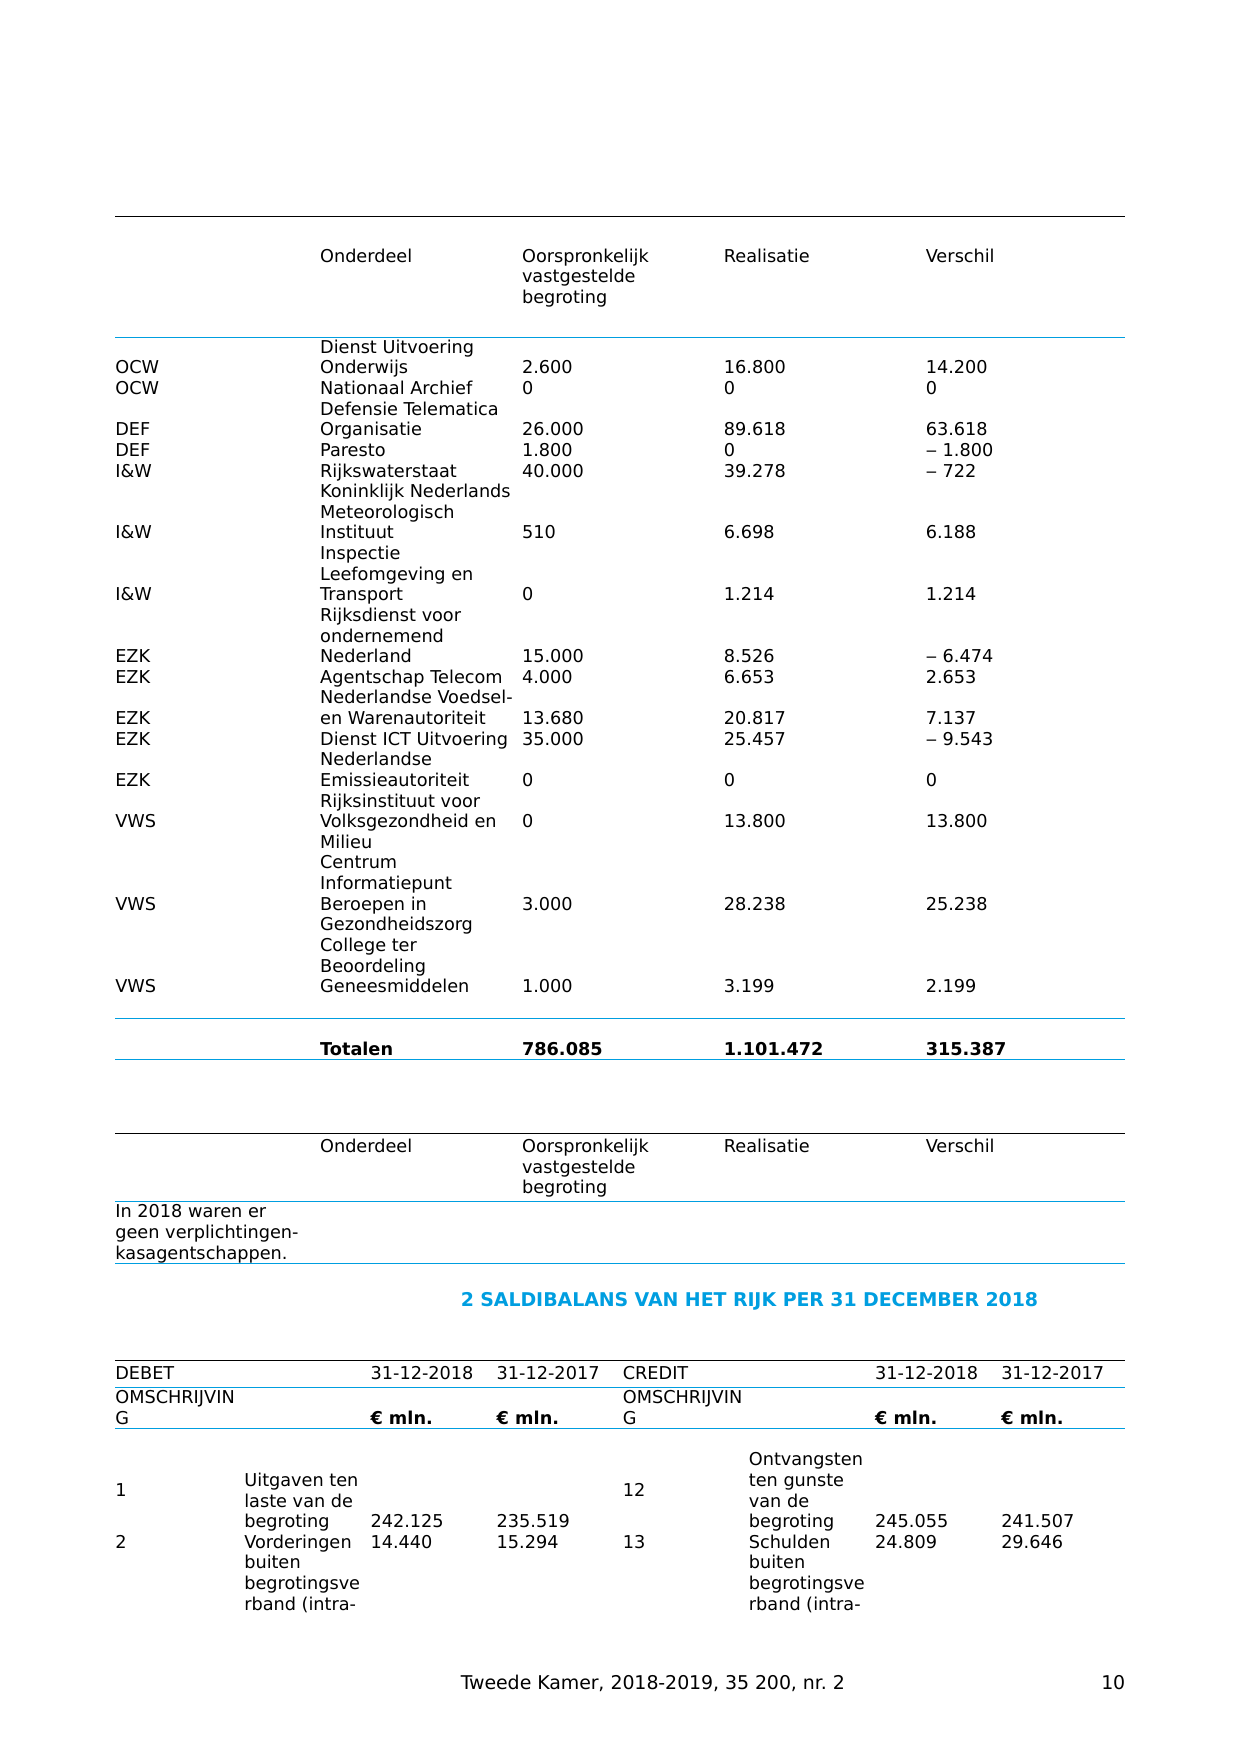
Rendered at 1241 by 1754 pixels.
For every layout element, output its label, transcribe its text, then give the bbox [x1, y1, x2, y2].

table_cell [746, 1388, 872, 1428]
table_cell 25.238 [923, 853, 1125, 914]
table_cell [494, 1429, 620, 1449]
table_cell [115, 1429, 241, 1449]
table_cell EZK [115, 749, 317, 791]
table_cell 89.618 [721, 399, 923, 440]
table_cell Oorspronkelijk vastgestelde begroting [519, 243, 721, 310]
table_cell [923, 832, 1125, 852]
table_cell 31-12-2018 [872, 1361, 998, 1386]
table_cell [519, 1019, 721, 1039]
table_cell EZK [115, 729, 317, 749]
table_cell [317, 217, 519, 243]
table_cell 15.294 [494, 1532, 620, 1614]
table_cell 315.387 [923, 1039, 1125, 1059]
table_cell Gezondheidszorg [317, 914, 519, 935]
table_cell [519, 997, 721, 1017]
table_cell [115, 1039, 317, 1059]
table_cell 786.085 [519, 1039, 721, 1059]
table_cell 235.519 [494, 1449, 620, 1532]
table_cell Rijksinstituut voor Volksgezondheid en [317, 791, 519, 832]
table_cell [721, 1202, 923, 1263]
table_cell [115, 310, 317, 337]
table_cell 15.000 [519, 605, 721, 667]
table_cell 6.653 [721, 667, 923, 687]
table_cell [519, 832, 721, 852]
table_cell 2.653 [923, 667, 1125, 687]
table_cell 2.199 [923, 935, 1125, 997]
table_cell 31-12-2018 [368, 1361, 493, 1386]
table_cell [317, 997, 519, 1017]
table_cell Onderdeel [317, 1134, 519, 1201]
table_cell [115, 1134, 317, 1201]
table_cell Inspectie Leefomgeving en Transport [317, 543, 519, 605]
table_cell [317, 1202, 519, 1263]
table_cell 0 [721, 749, 923, 791]
table_cell ‒ 6.474 [923, 605, 1125, 667]
table_cell 0 [519, 749, 721, 791]
table_cell [241, 1429, 367, 1449]
table_cell CREDIT [620, 1361, 746, 1386]
table_cell [923, 1202, 1125, 1263]
table_cell [721, 1019, 923, 1039]
table_cell 14.200 [923, 338, 1125, 378]
table_cell [721, 832, 923, 852]
table_cell 35.000 [519, 729, 721, 749]
table_cell Realisatie [721, 243, 923, 310]
table_cell 2 [115, 1532, 241, 1614]
table_cell Paresto [317, 440, 519, 461]
table_cell 0 [923, 749, 1125, 791]
table_cell Totalen [317, 1039, 519, 1059]
table_cell 25.457 [721, 729, 923, 749]
table_cell [721, 997, 923, 1017]
table_cell [721, 310, 923, 337]
table_cell 13.800 [923, 791, 1125, 832]
table_cell 0 [519, 543, 721, 605]
table_cell [923, 1019, 1125, 1039]
table_cell [115, 243, 317, 310]
table_cell [721, 914, 923, 935]
table_cell Schulden buiten begrotingsverband (intra- [746, 1532, 872, 1614]
table_cell ‒ 722 [923, 461, 1125, 481]
table_cell [998, 1429, 1125, 1449]
table_cell 26.000 [519, 399, 721, 440]
table_cell 0 [721, 378, 923, 399]
table_cell In 2018 waren er geen verplichtingen-kasagentschappen. [115, 1202, 317, 1263]
table_cell [923, 310, 1125, 337]
table_cell Nederlandse Voedsel- en Warenautoriteit [317, 688, 519, 729]
table_cell 16.800 [721, 338, 923, 378]
table_cell Uitgaven ten laste van de begroting [241, 1449, 367, 1532]
table_cell 8.526 [721, 605, 923, 667]
table_cell 510 [519, 481, 721, 543]
table_cell OCW [115, 338, 317, 378]
table_cell Agentschap Telecom [317, 667, 519, 687]
table_cell [115, 997, 317, 1017]
table_cell 20.817 [721, 688, 923, 729]
table_cell 1.214 [721, 543, 923, 605]
table_cell 0 [519, 791, 721, 832]
table_cell ‒ 1.800 [923, 440, 1125, 461]
table_cell 40.000 [519, 461, 721, 481]
table_cell Ontvangsten ten gunste van de begroting [746, 1449, 872, 1532]
table_cell [923, 997, 1125, 1017]
table_cell [241, 1388, 367, 1428]
table_cell [115, 832, 317, 852]
table_cell DEF [115, 399, 317, 440]
table_cell 31-12-2017 [998, 1361, 1125, 1386]
table_cell 1.800 [519, 440, 721, 461]
table_cell Nederlandse Emissieautoriteit [317, 749, 519, 791]
table_cell Vorderingen buiten begrotingsverband (intra- [241, 1532, 367, 1614]
table_cell [368, 1429, 493, 1449]
table_cell 241.507 [998, 1449, 1125, 1532]
table_cell 3.199 [721, 935, 923, 997]
table_cell I&W [115, 461, 317, 481]
table_cell DEF [115, 440, 317, 461]
table_cell OMSCHRIJVING [115, 1388, 241, 1428]
table_cell € mln. [494, 1388, 620, 1428]
table_cell Oorspronkelijk vastgestelde begroting [519, 1134, 721, 1201]
table_cell [746, 1361, 872, 1386]
table_cell [746, 1429, 872, 1449]
table_cell 2.600 [519, 338, 721, 378]
table_cell Verschil [923, 243, 1125, 310]
table_cell EZK [115, 688, 317, 729]
table_cell [519, 914, 721, 935]
table_cell [317, 1019, 519, 1039]
table_cell [317, 310, 519, 337]
table_cell ‒ 9.543 [923, 729, 1125, 749]
table_cell Defensie Telematica Organisatie [317, 399, 519, 440]
table_cell Realisatie [721, 1134, 923, 1201]
table_cell 6.698 [721, 481, 923, 543]
table_header Tabel 1.9 Kapitaalontvangsten 2018 van de baten-lastenagentschappen ( x €1000) [115, 191, 1125, 216]
table_cell Dienst ICT Uitvoering [317, 729, 519, 749]
table_cell Nationaal Archief [317, 378, 519, 399]
table_cell 12 [620, 1449, 746, 1532]
table_cell 13.680 [519, 688, 721, 729]
table_cell Onderdeel [317, 243, 519, 310]
table_cell 245.055 [872, 1449, 998, 1532]
table_cell Dienst Uitvoering Onderwijs [317, 338, 519, 378]
table_header Tabel 1.10 Verplichtingen, kasuitgaven en kasontvangsten 2018 van de verplichtingen-kasagentschappen ( x €1000) [115, 1085, 1125, 1133]
table_cell [115, 1019, 317, 1039]
table_cell 6.188 [923, 481, 1125, 543]
table_cell EZK [115, 605, 317, 667]
table_cell 39.278 [721, 461, 923, 481]
table_cell 4.000 [519, 667, 721, 687]
table_cell [241, 1361, 367, 1386]
table_cell 29.646 [998, 1532, 1125, 1614]
table_cell Milieu [317, 832, 519, 852]
table_cell 0 [519, 378, 721, 399]
table_cell I&W [115, 481, 317, 543]
table_cell [923, 217, 1125, 243]
table_cell 13 [620, 1532, 746, 1614]
table_cell [115, 217, 317, 243]
table_cell I&W [115, 543, 317, 605]
table_cell 1.101.472 [721, 1039, 923, 1059]
table_cell 0 [923, 378, 1125, 399]
table_cell 0 [721, 440, 923, 461]
table_cell Rijksdienst voor ondernemend Nederland [317, 605, 519, 667]
table_cell 28.238 [721, 853, 923, 914]
table_cell 7.137 [923, 688, 1125, 729]
table_cell 3.000 [519, 853, 721, 914]
table_cell College ter Beoordeling Geneesmiddelen [317, 935, 519, 997]
table_cell VWS [115, 791, 317, 832]
table_cell VWS [115, 935, 317, 997]
table_cell [923, 914, 1125, 935]
table_cell 24.809 [872, 1532, 998, 1614]
table_cell OCW [115, 378, 317, 399]
table_cell [115, 914, 317, 935]
table_cell 13.800 [721, 791, 923, 832]
table_cell [519, 1202, 721, 1263]
table_cell 31-12-2017 [494, 1361, 620, 1386]
title 2 Saldibalans van het Rijk per 31 december 2018 [461, 1289, 1125, 1311]
table_cell [519, 217, 721, 243]
table_header Saldibalans van het Rijk1 [115, 1335, 1125, 1359]
table_cell VWS [115, 853, 317, 914]
table_cell OMSCHRIJVING [620, 1388, 746, 1428]
table_cell 1 [115, 1449, 241, 1532]
table_cell EZK [115, 667, 317, 687]
table_cell Centrum Informatiepunt Beroepen in [317, 853, 519, 914]
table_cell 63.618 [923, 399, 1125, 440]
table_cell DEBET [115, 1361, 241, 1386]
table_cell [721, 217, 923, 243]
table_cell [872, 1429, 998, 1449]
table_cell € mln. [998, 1388, 1125, 1428]
table_cell [620, 1429, 746, 1449]
table_cell 242.125 [368, 1449, 493, 1532]
table_cell Koninklijk Nederlands Meteorologisch Instituut [317, 481, 519, 543]
table_cell € mln. [368, 1388, 493, 1428]
table_cell [519, 310, 721, 337]
table_cell Rijkswaterstaat [317, 461, 519, 481]
table_cell 1.214 [923, 543, 1125, 605]
table_cell € mln. [872, 1388, 998, 1428]
table_cell Verschil [923, 1134, 1125, 1201]
table_cell 14.440 [368, 1532, 493, 1614]
table_cell 1.000 [519, 935, 721, 997]
